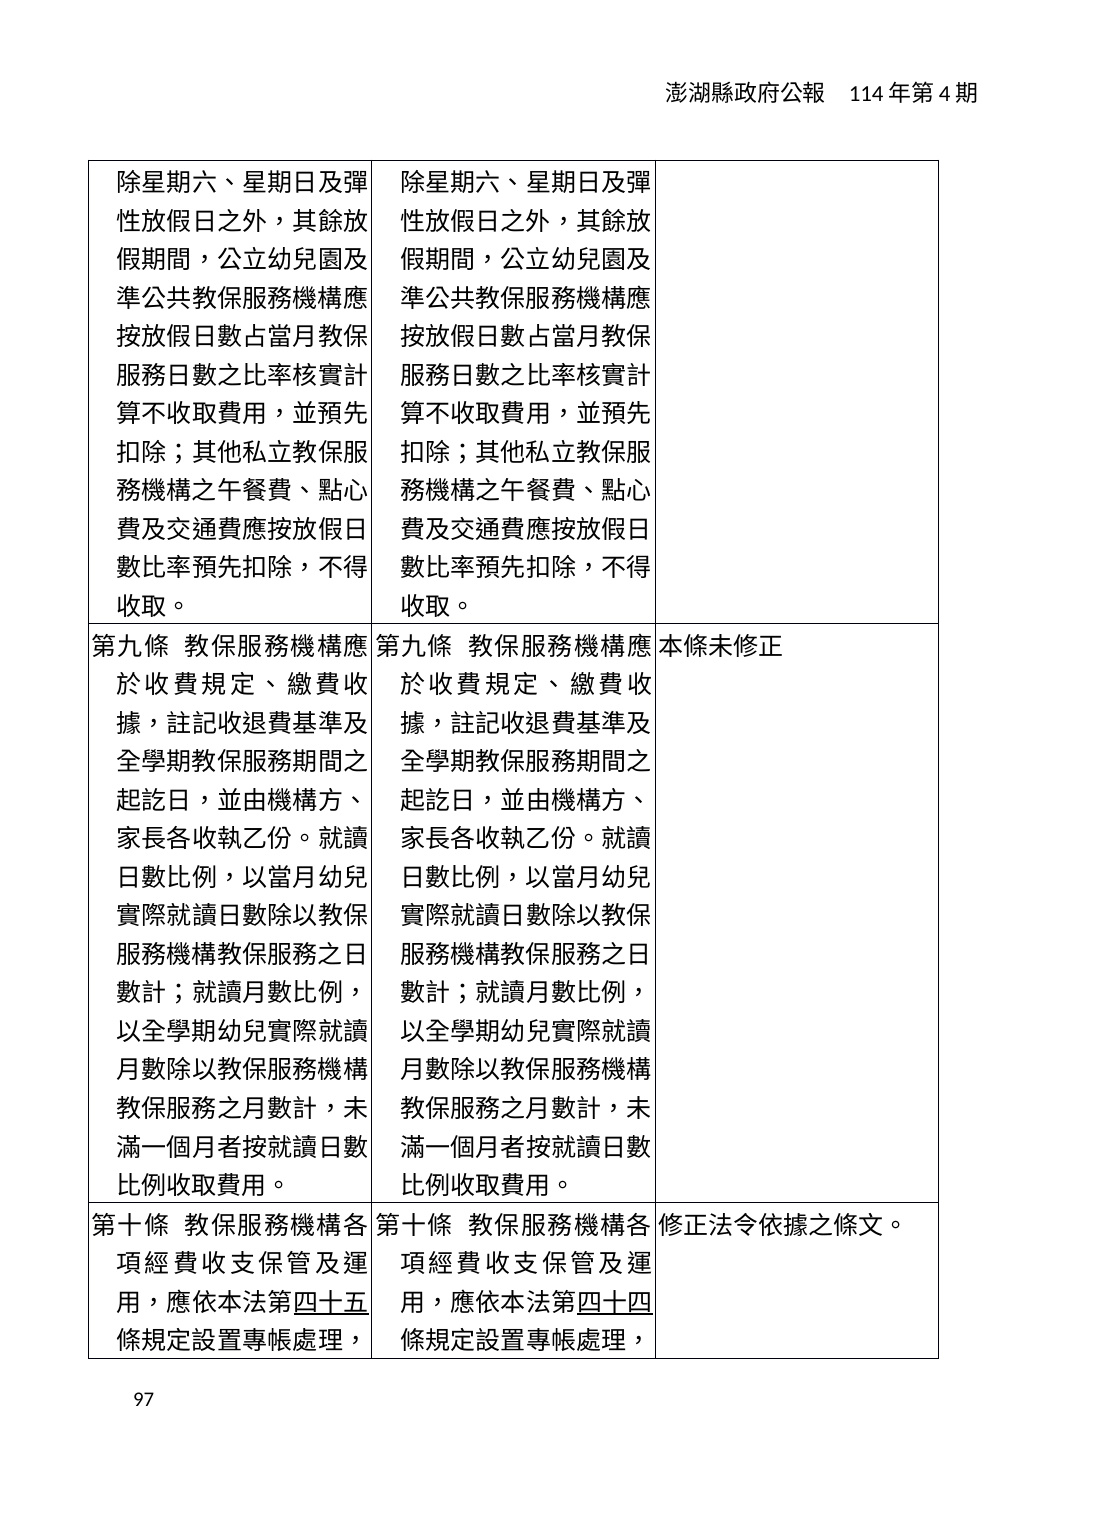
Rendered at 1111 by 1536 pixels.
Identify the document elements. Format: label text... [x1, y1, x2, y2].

table_cell 第十條 教保服務機構各項經費收支保管及運用，應依本法第四十五條規定設置專帳處理， [89, 1203, 371, 1357]
table_cell 第九條 教保服務機構應於收費規定、繳費收據，註記收退費基準及全學期教保服務期間之起訖日，並由機構方、家長各收執乙份。就讀日數比例，以當月幼兒實際就讀日數除以教保服務機構教保服務之日數計；就讀月數比例，以全學期幼兒實際就讀月數除以教保服務機構教保服務之月數計，未滿一個月者按就讀日數比例收取費用。 [89, 624, 371, 1202]
table_cell 除星期六、星期日及彈性放假日之外，其餘放假期間，公立幼兒園及準公共教保服務機構應按放假日數占當月教保服務日數之比率核實計算不收取費用，並預先扣除；其他私立教保服務機構之午餐費、點心費及交通費應按放假日數比率預先扣除，不得收取。 [89, 161, 371, 623]
table_cell 修正法令依據之條文。 [656, 1203, 938, 1357]
table_cell 除星期六、星期日及彈性放假日之外，其餘放假期間，公立幼兒園及準公共教保服務機構應按放假日數占當月教保服務日數之比率核實計算不收取費用，並預先扣除；其他私立教保服務機構之午餐費、點心費及交通費應按放假日數比率預先扣除，不得收取。 [372, 161, 655, 623]
table_cell [656, 161, 938, 623]
table_cell 本條未修正 [656, 624, 938, 1202]
table_cell 第九條 教保服務機構應於收費規定、繳費收據，註記收退費基準及全學期教保服務期間之起訖日，並由機構方、家長各收執乙份。就讀日數比例，以當月幼兒實際就讀日數除以教保服務機構教保服務之日數計；就讀月數比例，以全學期幼兒實際就讀月數除以教保服務機構教保服務之月數計，未滿一個月者按就讀日數比例收取費用。 [372, 624, 655, 1202]
table_cell 第十條 教保服務機構各項經費收支保管及運用，應依本法第四十四條規定設置專帳處理， [372, 1203, 655, 1357]
